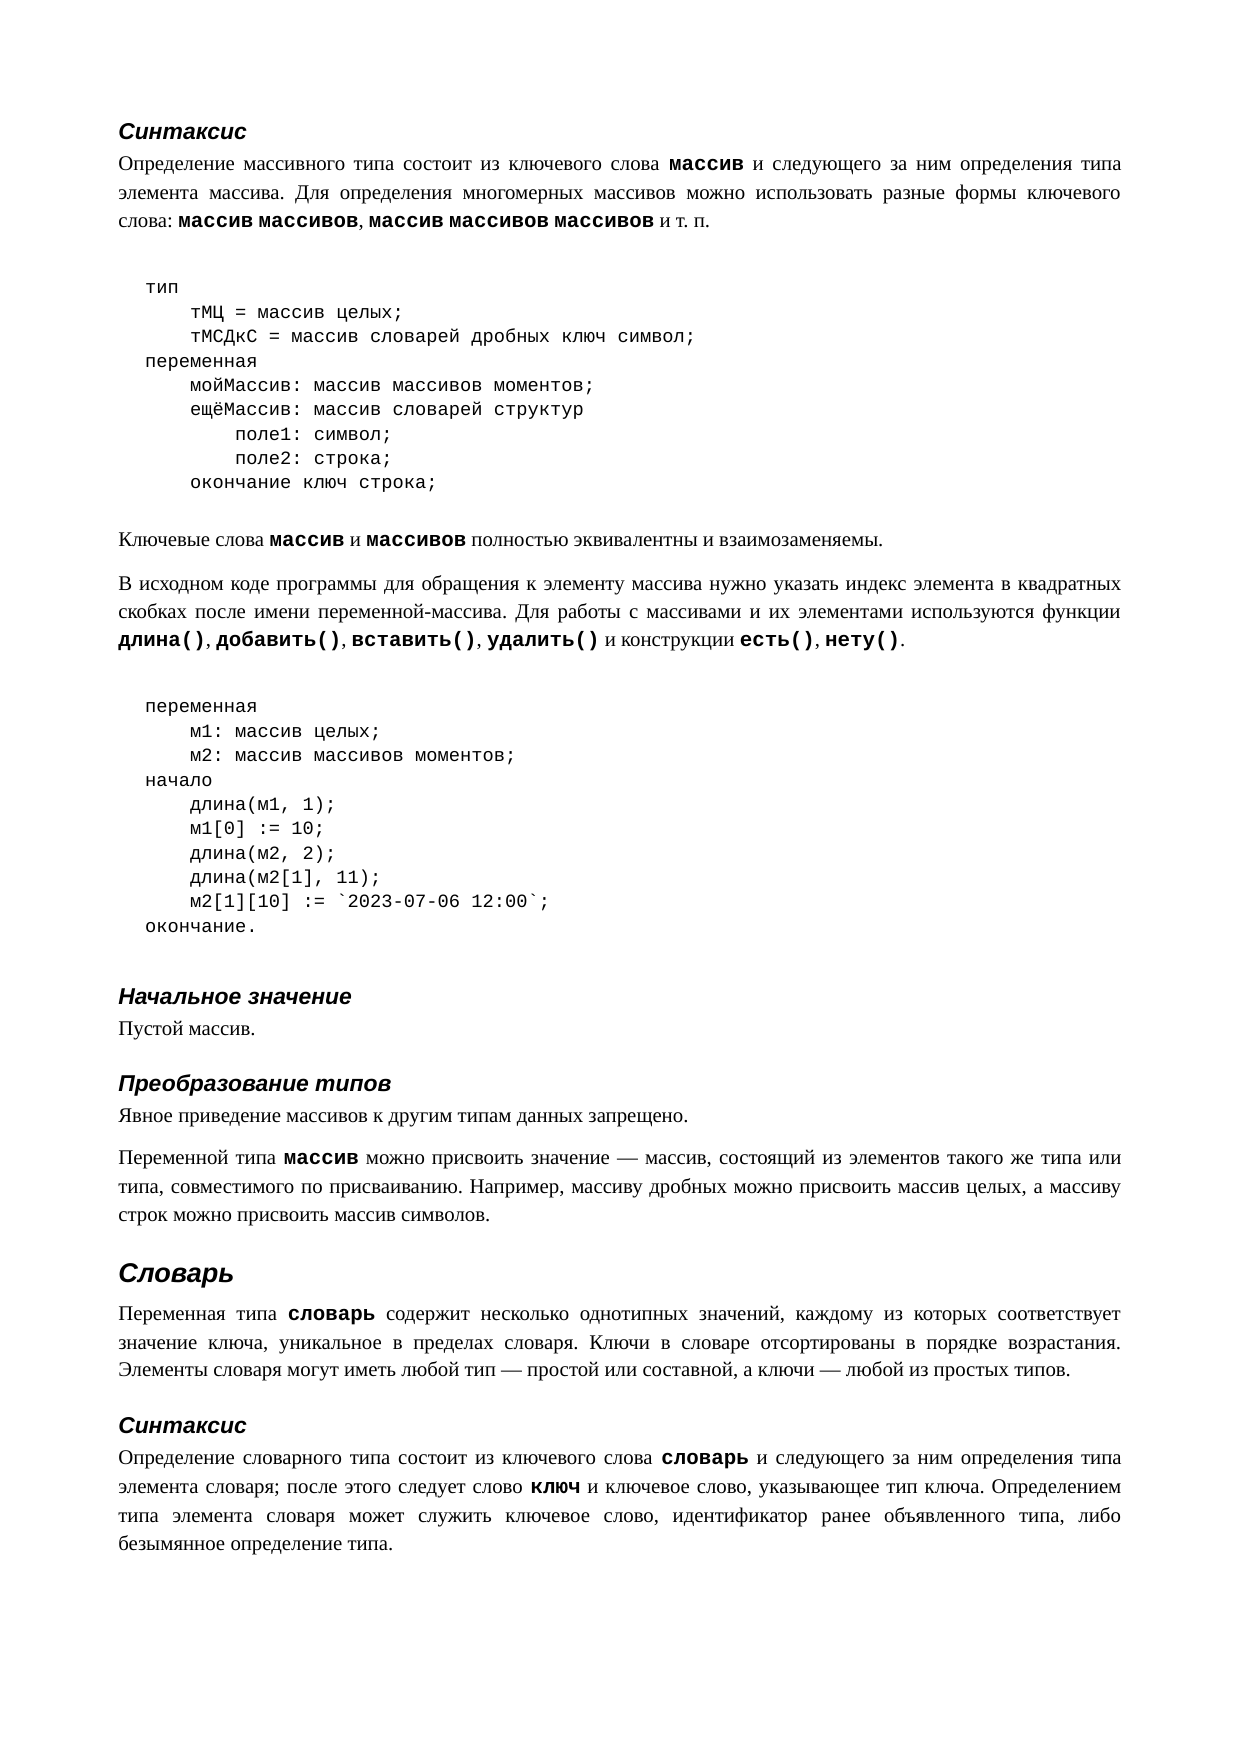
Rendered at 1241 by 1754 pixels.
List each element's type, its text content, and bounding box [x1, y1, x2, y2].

text Переменная типа словарь содержит несколько однотипных значений, каждому из которых соответствует значение ключа, уникальное в пределах словаря. Ключи в словаре отсортированы в порядке возрастания. Элементы словаря могут иметь любой тип — простой или составной, а ключи — любой из простых типов. [118, 1300, 1122, 1381]
subtitle Начальное значение [118, 983, 1122, 1009]
subtitle Преобразование типов [118, 1070, 1122, 1097]
text Определение массивного типа состоит из ключевого слова массив и следующего за ним определения типа элемента массива. Для определения многомерных массивов можно использовать разные формы ключевого слова: массив массивов, массив массивов массивов и т. п. [118, 151, 1122, 233]
subtitle Синтаксис [118, 118, 1122, 144]
text тип тМЦ = массив целых; тМСДкС = массив словарей дробных ключ символ; переменная мойМассив: массив массивов моментов; ещёМассив: массив словарей структур поле1: символ; поле2: строка; [136, 269, 1104, 464]
text Определение словарного типа состоит из ключевого слова словарь и следующего за ним определения типа элемента словаря; после этого следует слово ключ и ключевое слово, указывающее тип ключа. Определением типа элемента словаря может служить ключевое слово, идентификатор ранее объявленного типа, либо безымянное определение типа. [118, 1444, 1122, 1555]
text Пустой массив. [118, 1016, 1122, 1040]
text переменная м1: массив целых; м2: массив массивов моментов; начало длина(м1, 1); м1[0] := 10; длина(м2, 2); длина(м2[1], 11); м2[1][10] := `2023-07-06 12:00`; окончание. [136, 688, 1104, 947]
text окончание ключ строка; [136, 464, 1104, 503]
subtitle Синтаксис [118, 1412, 1122, 1438]
text Ключевые слова массив и массивов полностью эквивалентны и взаимозаменяемы. [118, 527, 1122, 553]
text Явное приведение массивов к другим типам данных запрещено. [118, 1103, 1122, 1127]
text В исходном коде программы для обращения к элементу массива нужно указать индекс элемента в квадратных скобках после имени переменной-массива. Для работы с массивами и их элементами используются функции длина(), добавить(), вставить(), удалить() и конструкции есть(), нету(). [118, 571, 1122, 652]
text Переменной типа массив можно присвоить значение — массив, состоящий из элементов такого же типа или типа, совместимого по присваиванию. Например, массиву дробных можно присвоить массив целых, а массиву строк можно присвоить массив символов. [118, 1145, 1122, 1226]
subtitle Словарь [118, 1257, 1122, 1288]
